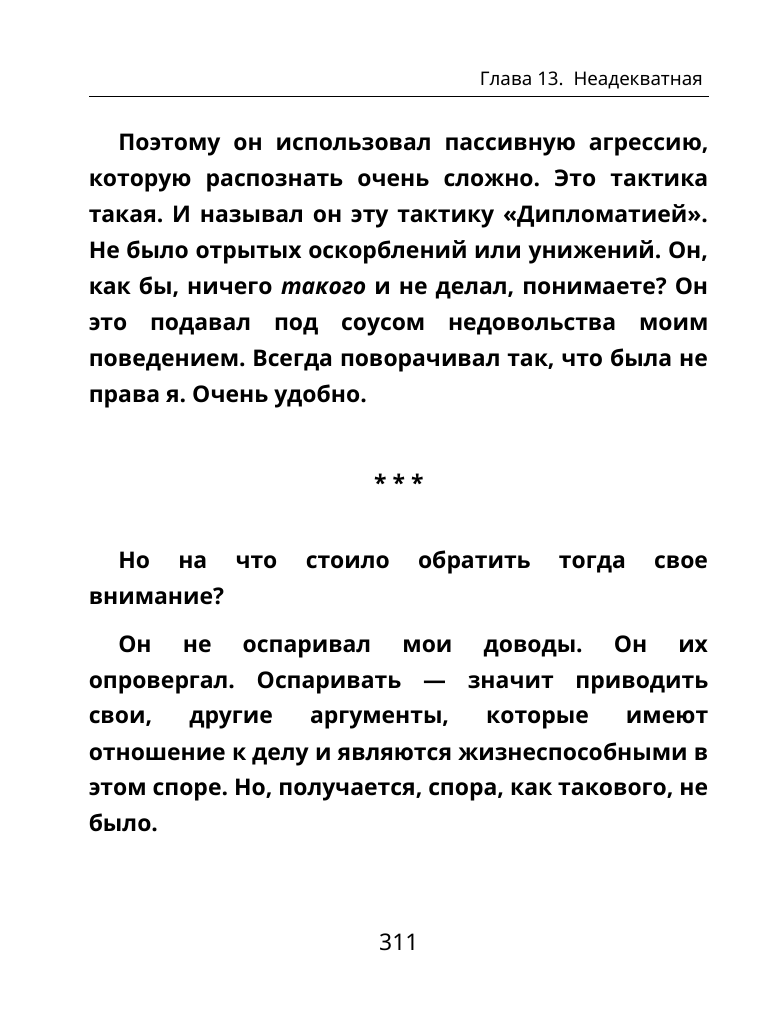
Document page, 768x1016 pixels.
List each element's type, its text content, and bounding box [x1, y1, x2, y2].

text Но на что стоило обратить тогда свое внимание? [88, 544, 709, 611]
text Поэтому он использовал пассивную агрессию, которую распознать очень сложно. Это тактика такая. И называл он эту тактику «Дипломатией». Не было отрытых оскорблений или унижений. Он, как бы, ничего такого и не делал, понимаете? Он это подавал под соусом недовольства моим поведением. Всегда поворачивал так, что была не права я. Очень удобно. [88, 126, 709, 409]
text Он не оспаривал мои доводы. Он их опровергал. Оспаривать — значит приводить свои, другие аргументы, которые имеют отношение к делу и являются жизнеспособными в этом споре. Но, получается, спора, как такового, не было. [88, 628, 709, 838]
subtitle * * * [88, 467, 709, 498]
